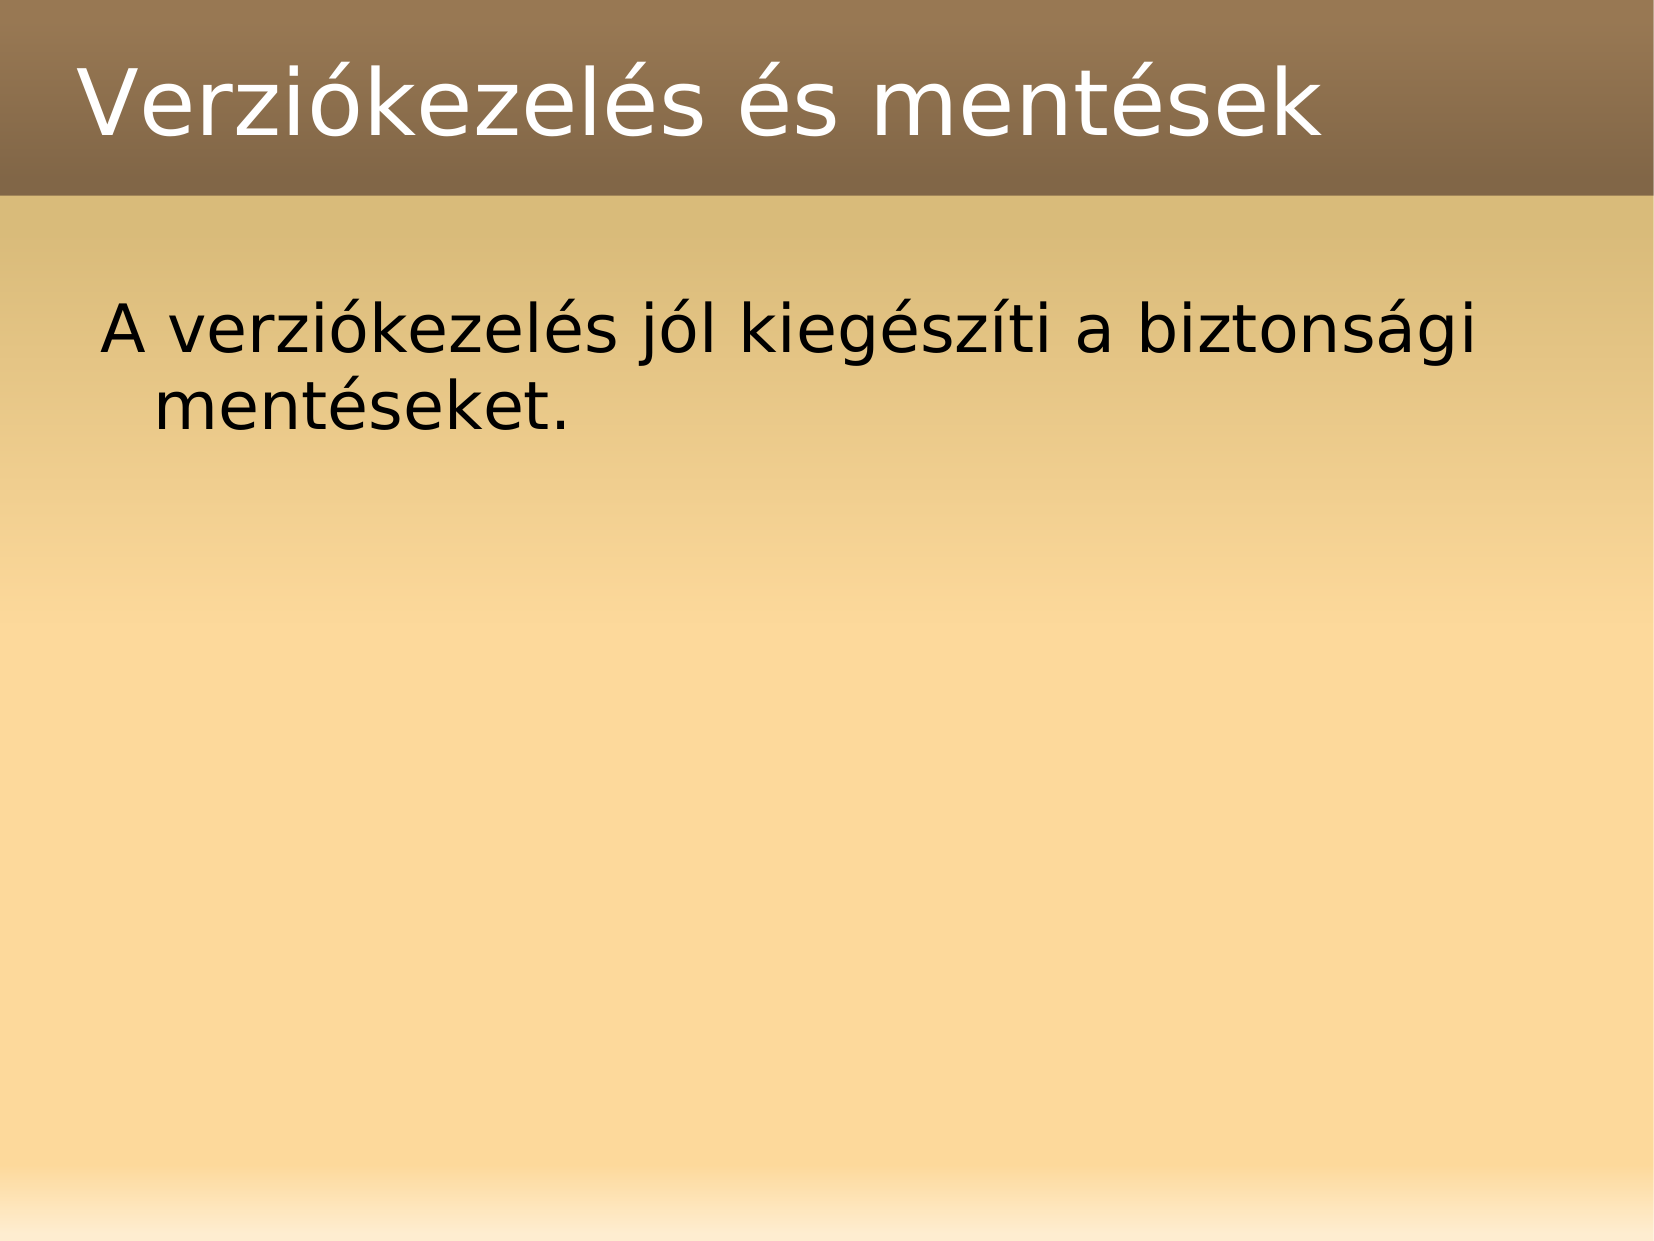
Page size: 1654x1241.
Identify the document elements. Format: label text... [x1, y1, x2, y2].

list A verziókezelés jól kiegészíti a biztonsági mentéseket. [82, 290, 1571, 1094]
picture [0, 0, 1654, 1241]
title Verziókezelés és mentések [76, 7, 1565, 200]
